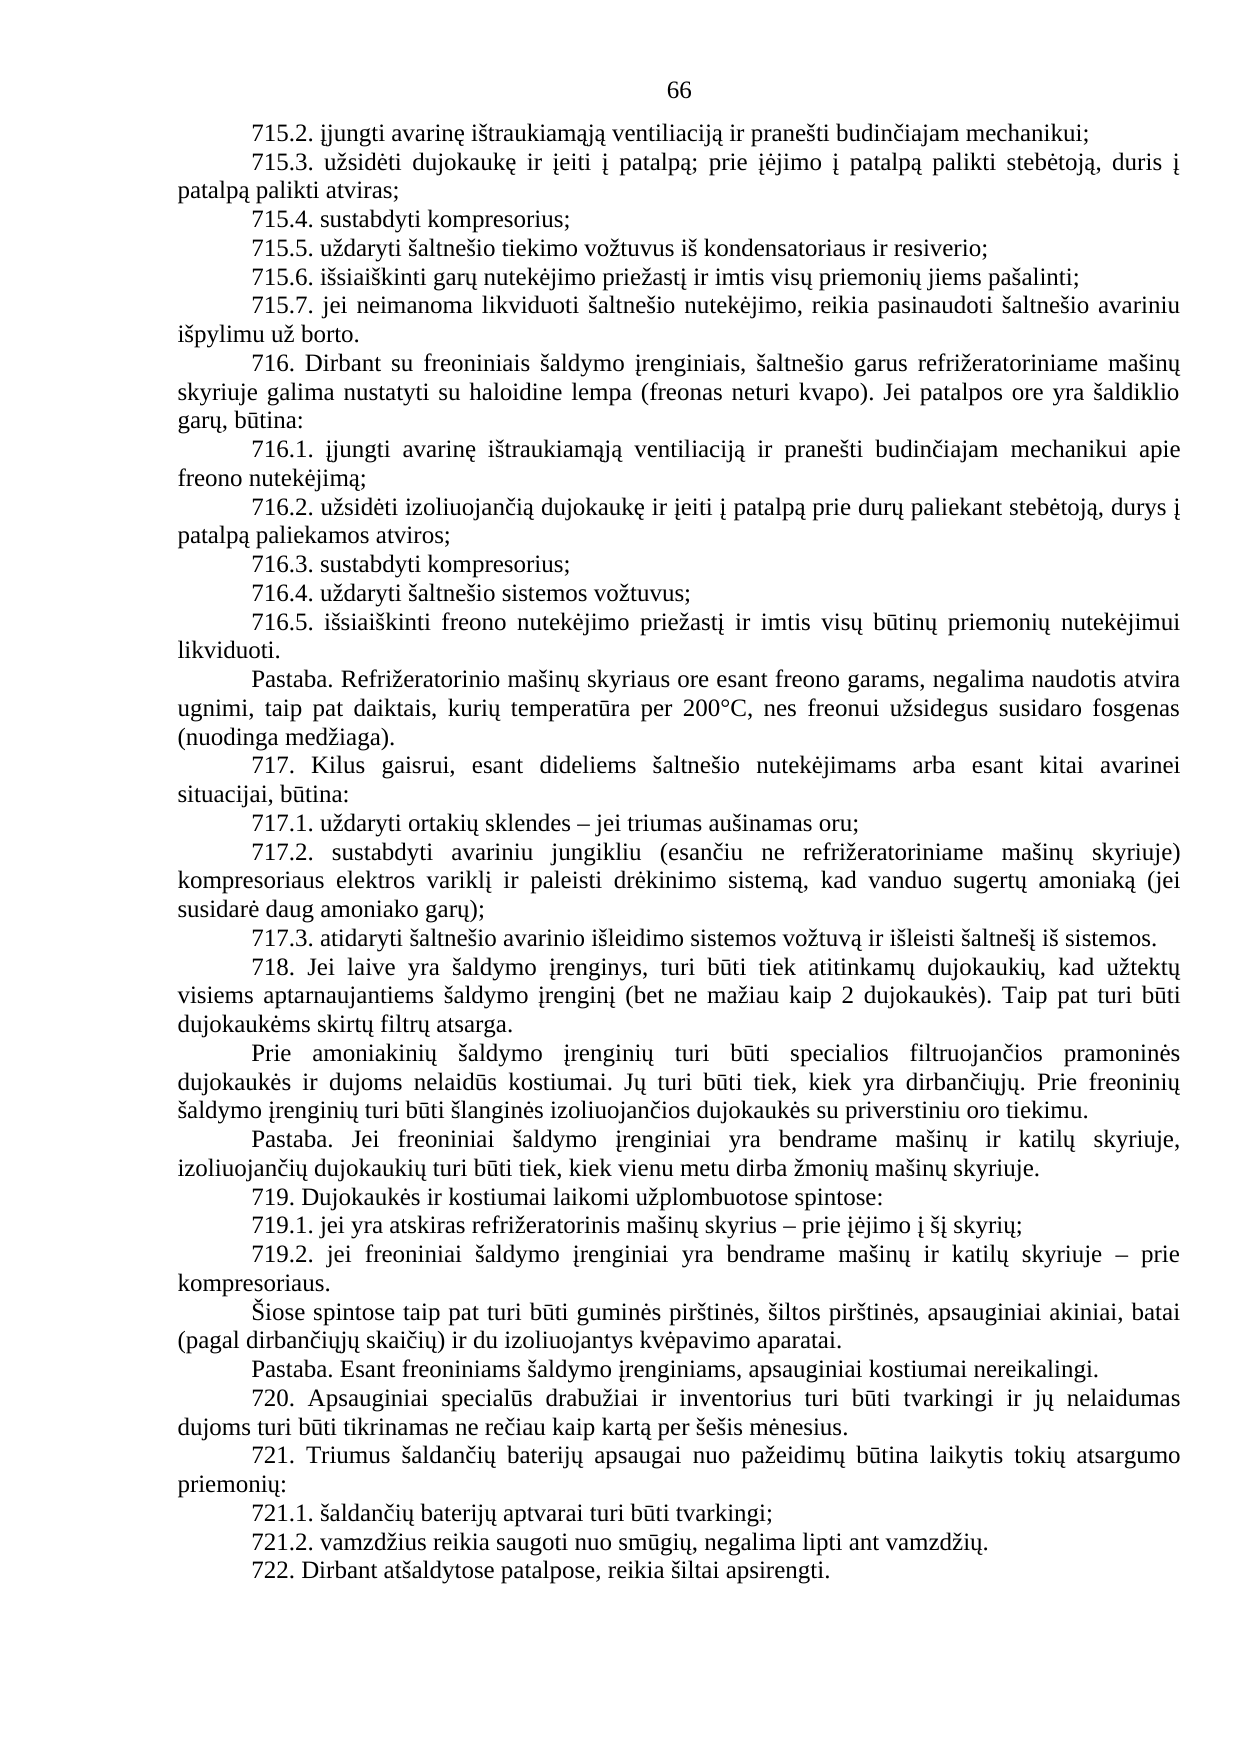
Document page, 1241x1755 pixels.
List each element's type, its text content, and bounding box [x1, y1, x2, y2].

text 716. Dirbant su freoniniais šaldymo įrenginiais, šaltnešio garus refrižeratoriniame mašinų skyriuje galima nustatyti su haloidine lempa (freonas neturi kvapo). Jei patalpos ore yra šaldiklio garų, būtina: [177, 348, 1181, 434]
text Prie amoniakinių šaldymo įrenginių turi būti specialios filtruojančios pramoninės dujokaukės ir dujoms nelaidūs kostiumai. Jų turi būti tiek, kiek yra dirbančiųjų. Prie freoninių šaldymo įrenginių turi būti šlanginės izoliuojančios dujokaukės su priverstiniu oro tiekimu. [177, 1038, 1181, 1124]
text 719.1. jei yra atskiras refrižeratorinis mašinų skyrius – prie įėjimo į šį skyrių; [177, 1211, 1181, 1239]
text 715.2. įjungti avarinę ištraukiamąją ventiliaciją ir pranešti budinčiajam mechanikui; [177, 118, 1181, 147]
text 716.3. sustabdyti kompresorius; [177, 549, 1181, 578]
text 718. Jei laive yra šaldymo įrenginys, turi būti tiek atitinkamų dujokaukių, kad užtektų visiems aptarnaujantiems šaldymo įrenginį (bet ne mažiau kaip 2 dujokaukės). Taip pat turi būti dujokaukėms skirtų filtrų atsarga. [177, 952, 1181, 1038]
text 720. Apsauginiai specialūs drabužiai ir inventorius turi būti tvarkingi ir jų nelaidumas dujoms turi būti tikrinamas ne rečiau kaip kartą per šešis mėnesius. [177, 1383, 1181, 1441]
text 721.2. vamzdžius reikia saugoti nuo smūgių, negalima lipti ant vamzdžių. [177, 1527, 1181, 1556]
text 721.1. šaldančių baterijų aptvarai turi būti tvarkingi; [177, 1498, 1181, 1527]
text 715.4. sustabdyti kompresorius; [177, 204, 1181, 233]
text 721. Triumus šaldančių baterijų apsaugai nuo pažeidimų būtina laikytis tokių atsargumo priemonių: [177, 1441, 1181, 1498]
text Šiose spintose taip pat turi būti guminės pirštinės, šiltos pirštinės, apsauginiai akiniai, batai (pagal dirbančiųjų skaičių) ir du izoliuojantys kvėpavimo aparatai. [177, 1297, 1181, 1354]
text 716.1. įjungti avarinę ištraukiamąją ventiliaciją ir pranešti budinčiajam mechanikui apie freono nutekėjimą; [177, 434, 1181, 492]
text 717.1. uždaryti ortakių sklendes – jei triumas aušinamas oru; [177, 808, 1181, 837]
text 717.2. sustabdyti avariniu jungikliu (esančiu ne refrižeratoriniame mašinų skyriuje) kompresoriaus elektros variklį ir paleisti drėkinimo sistemą, kad vanduo sugertų amoniaką (jei susidarė daug amoniako garų); [177, 837, 1181, 923]
text Pastaba. Esant freoniniams šaldymo įrenginiams, apsauginiai kostiumai nereikalingi. [177, 1354, 1181, 1383]
text 717. Kilus gaisrui, esant dideliems šaltnešio nutekėjimams arba esant kitai avarinei situacijai, būtina: [177, 751, 1181, 808]
text 722. Dirbant atšaldytose patalpose, reikia šiltai apsirengti. [177, 1556, 1181, 1584]
text Pastaba. Jei freoniniai šaldymo įrenginiai yra bendrame mašinų ir katilų skyriuje, izoliuojančių dujokaukių turi būti tiek, kiek vienu metu dirba žmonių mašinų skyriuje. [177, 1124, 1181, 1182]
text 716.2. užsidėti izoliuojančią dujokaukę ir įeiti į patalpą prie durų paliekant stebėtoją, durys į patalpą paliekamos atviros; [177, 492, 1181, 549]
text 715.6. išsiaiškinti garų nutekėjimo priežastį ir imtis visų priemonių jiems pašalinti; [177, 262, 1181, 291]
text 716.4. uždaryti šaltnešio sistemos vožtuvus; [177, 578, 1181, 607]
text 715.3. užsidėti dujokaukę ir įeiti į patalpą; prie įėjimo į patalpą palikti stebėtoją, duris į patalpą palikti atviras; [177, 147, 1181, 204]
text 717.3. atidaryti šaltnešio avarinio išleidimo sistemos vožtuvą ir išleisti šaltnešį iš sistemos. [177, 923, 1181, 952]
text 716.5. išsiaiškinti freono nutekėjimo priežastį ir imtis visų būtinų priemonių nutekėjimui likviduoti. [177, 607, 1181, 664]
text 715.7. jei neimanoma likviduoti šaltnešio nutekėjimo, reikia pasinaudoti šaltnešio avariniu išpylimu už borto. [177, 291, 1181, 348]
text 719.2. jei freoniniai šaldymo įrenginiai yra bendrame mašinų ir katilų skyriuje – prie kompresoriaus. [177, 1239, 1181, 1297]
text 715.5. uždaryti šaltnešio tiekimo vožtuvus iš kondensatoriaus ir resiverio; [177, 233, 1181, 262]
text Pastaba. Refrižeratorinio mašinų skyriaus ore esant freono garams, negalima naudotis atvira ugnimi, taip pat daiktais, kurių temperatūra per 200°C, nes freonui užsidegus susidaro fosgenas (nuodinga medžiaga). [177, 664, 1181, 751]
text 719. Dujokaukės ir kostiumai laikomi užplombuotose spintose: [177, 1182, 1181, 1211]
